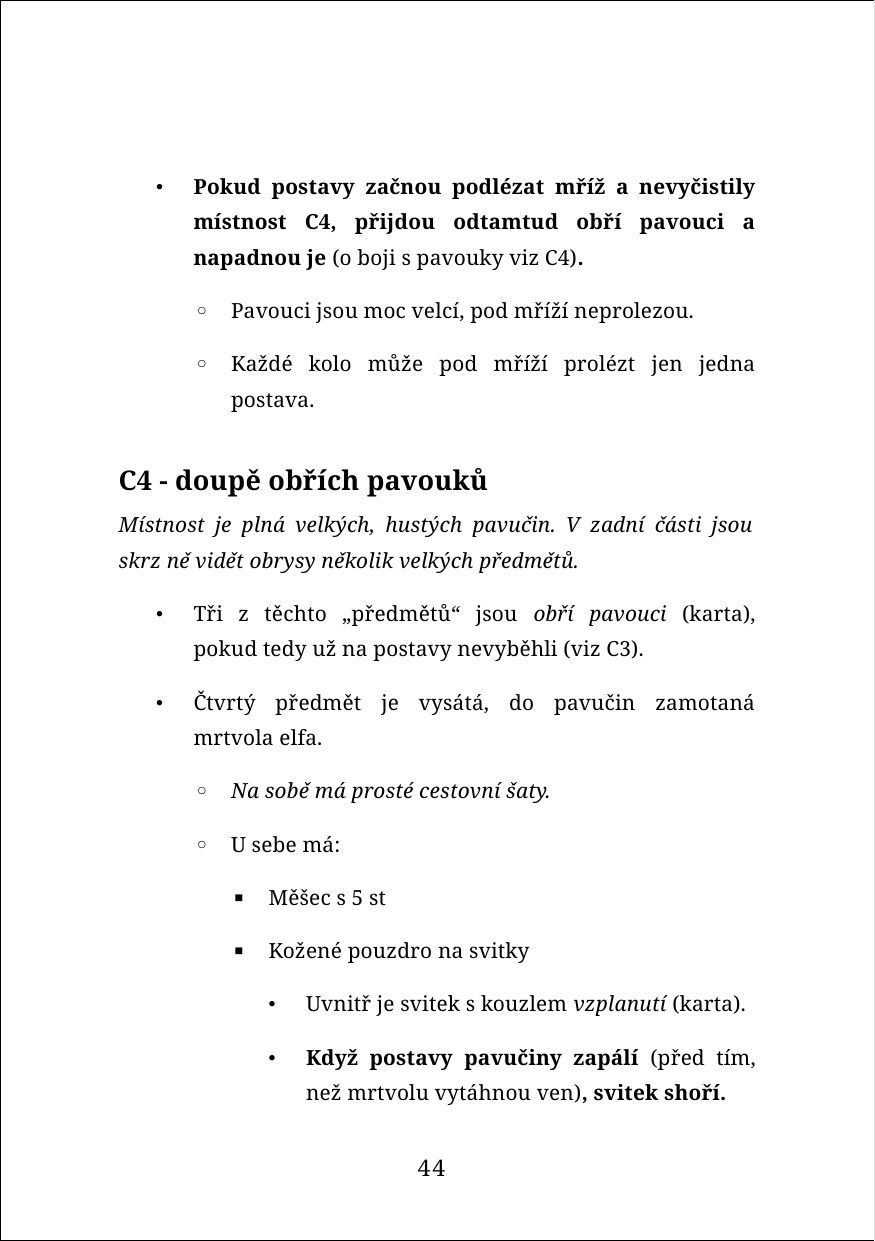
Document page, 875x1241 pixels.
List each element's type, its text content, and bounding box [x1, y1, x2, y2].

list Kožené pouzdro na svitky [231, 936, 756, 965]
list Tři z těchto „předmětů“ jsou obří pavouci (karta), pokud tedy už na postavy nevyběhli (viz C3). [156, 599, 756, 663]
list Čtvrtý předmět je vysátá, do pavučin zamotaná mrtvola elfa. [156, 688, 756, 752]
subtitle C4 - doupě obřích pavouků [118, 462, 756, 498]
list U sebe má: [193, 830, 756, 858]
list Na sobě má prosté cestovní šaty. [193, 777, 756, 805]
list Když postavy pavučiny zapálí (před tím, než mrtvolu vytáhnou ven), svitek shoří. [268, 1043, 756, 1107]
list Měšec s 5 st [231, 883, 756, 911]
list Uvnitř je svitek s kouzlem vzplanutí (karta). [268, 989, 756, 1018]
list Pokud postavy začnou podlézat mříž a nevyčistily místnost C4, přijdou odtamtud obří pavouci a napadnou je (o boji s pavouky viz C4). [156, 172, 756, 271]
list Každé kolo může pod mříží prolézt jen jedna postava. [193, 349, 756, 413]
text Místnost je plná velkých, hustých pavučin. V zadní části jsou skrz ně vidět obrysy několik velkých předmětů. [118, 510, 756, 574]
list Pavouci jsou moc velcí, pod mříží neprolezou. [193, 296, 756, 324]
